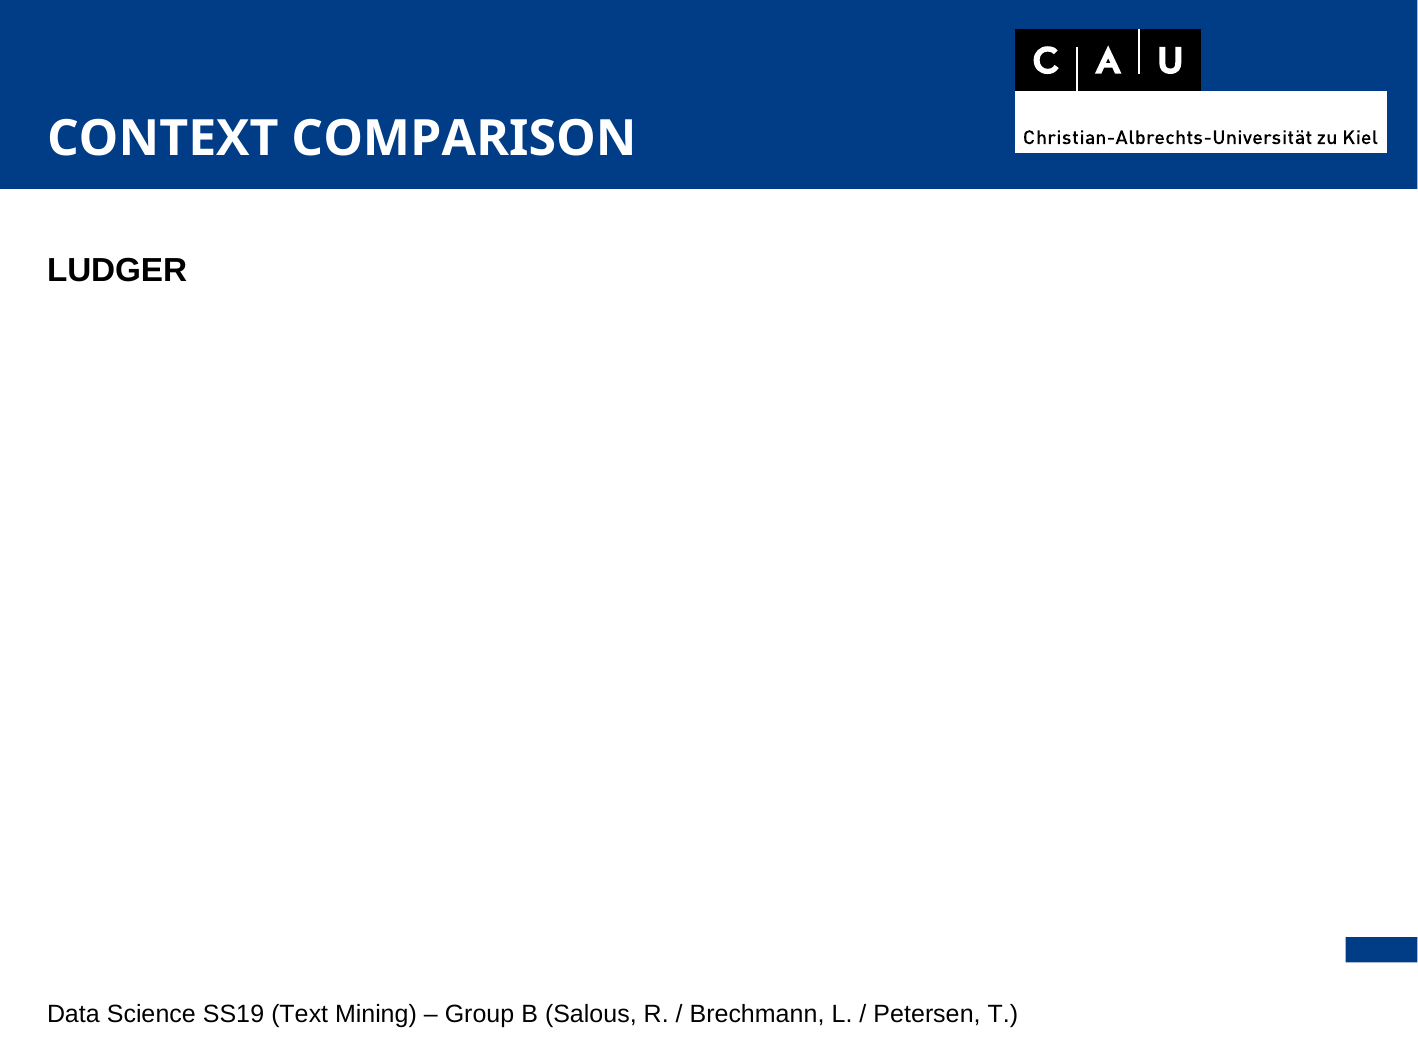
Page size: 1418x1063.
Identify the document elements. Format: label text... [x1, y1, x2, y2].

text_box CONTEXT COMPARISON [47, 23, 981, 166]
text_box Data Science SS19 (Text Mining) – Group B (Salous, R. / Brechmann, L. / Petersen, T.) [47, 979, 1370, 1028]
text_box LUDGER [47, 247, 1370, 288]
